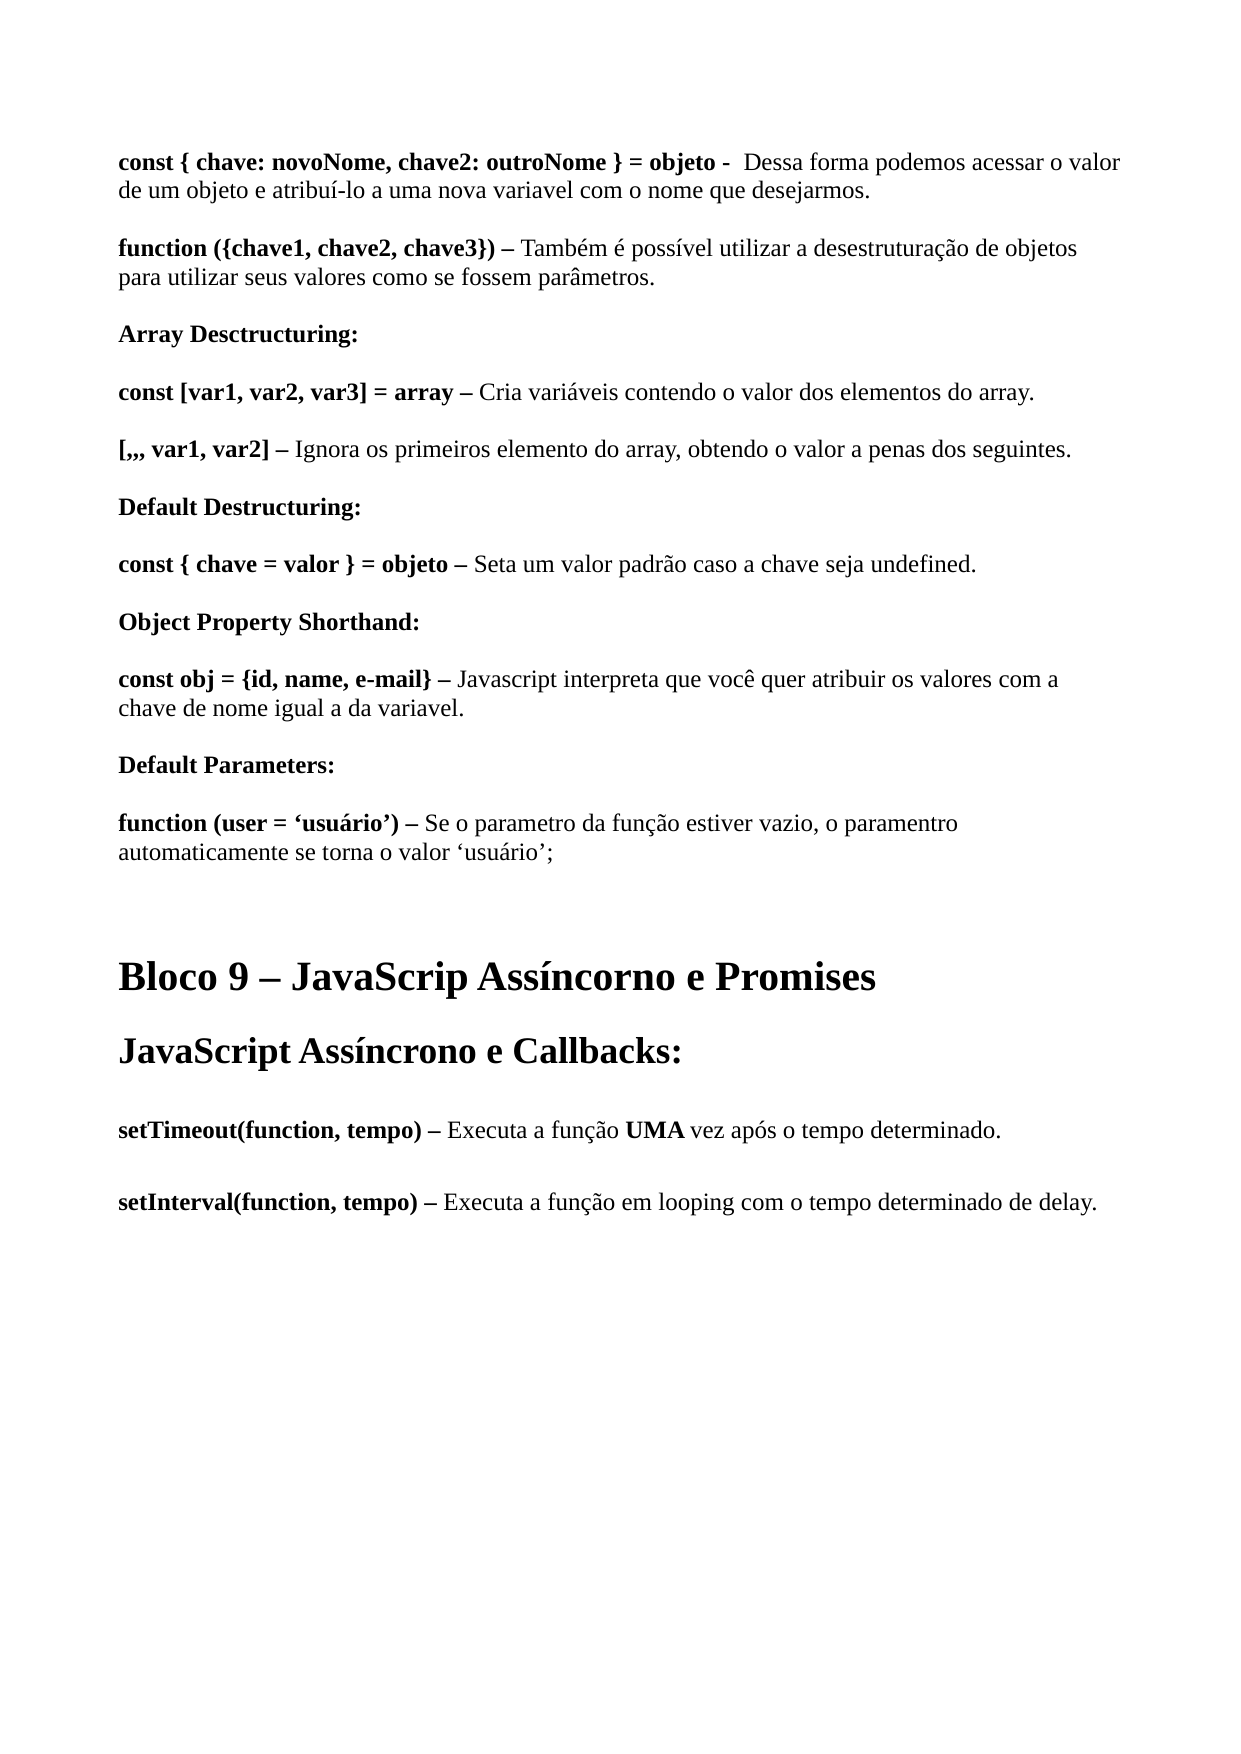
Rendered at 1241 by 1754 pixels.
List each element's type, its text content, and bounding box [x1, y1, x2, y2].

text Default Destructuring: [118, 492, 1122, 521]
text setInterval(function, tempo) – Executa a função em looping com o tempo determinado de delay. [118, 1187, 1122, 1215]
text Bloco 9 – JavaScrip Assíncorno e Promises [118, 952, 1122, 1000]
text const { chave = valor } = objeto – Seta um valor padrão caso a chave seja undefined. [118, 549, 1122, 578]
text Object Property Shorthand: [118, 607, 1122, 636]
text const { chave: novoNome, chave2: outroNome } = objeto - Dessa forma podemos acessar o valor de um objeto e atribuí-lo a uma nova variavel com o nome que desejarmos. [118, 147, 1122, 204]
text const obj = {id, name, e-mail} – Javascript interpreta que você quer atribuir os valores com a chave de nome igual a da variavel. [118, 664, 1122, 722]
text Default Parameters: [118, 751, 1122, 779]
text setTimeout(function, tempo) – Executa a função UMA vez após o tempo determinado. [118, 1115, 1122, 1143]
text Array Desctructuring: [118, 319, 1122, 348]
text const [var1, var2, var3] = array – Cria variáveis contendo o valor dos elementos do array. [118, 377, 1122, 406]
text [,,, var1, var2] – Ignora os primeiros elemento do array, obtendo o valor a penas dos seguintes. [118, 434, 1122, 463]
text function (user = ‘usuário’) – Se o parametro da função estiver vazio, o paramentro automaticamente se torna o valor ‘usuário’; [118, 808, 1122, 866]
text function ({chave1, chave2, chave3}) – Também é possível utilizar a desestruturação de objetos para utilizar seus valores como se fossem parâmetros. [118, 233, 1122, 291]
text JavaScript Assíncrono e Callbacks: [118, 1028, 1122, 1072]
